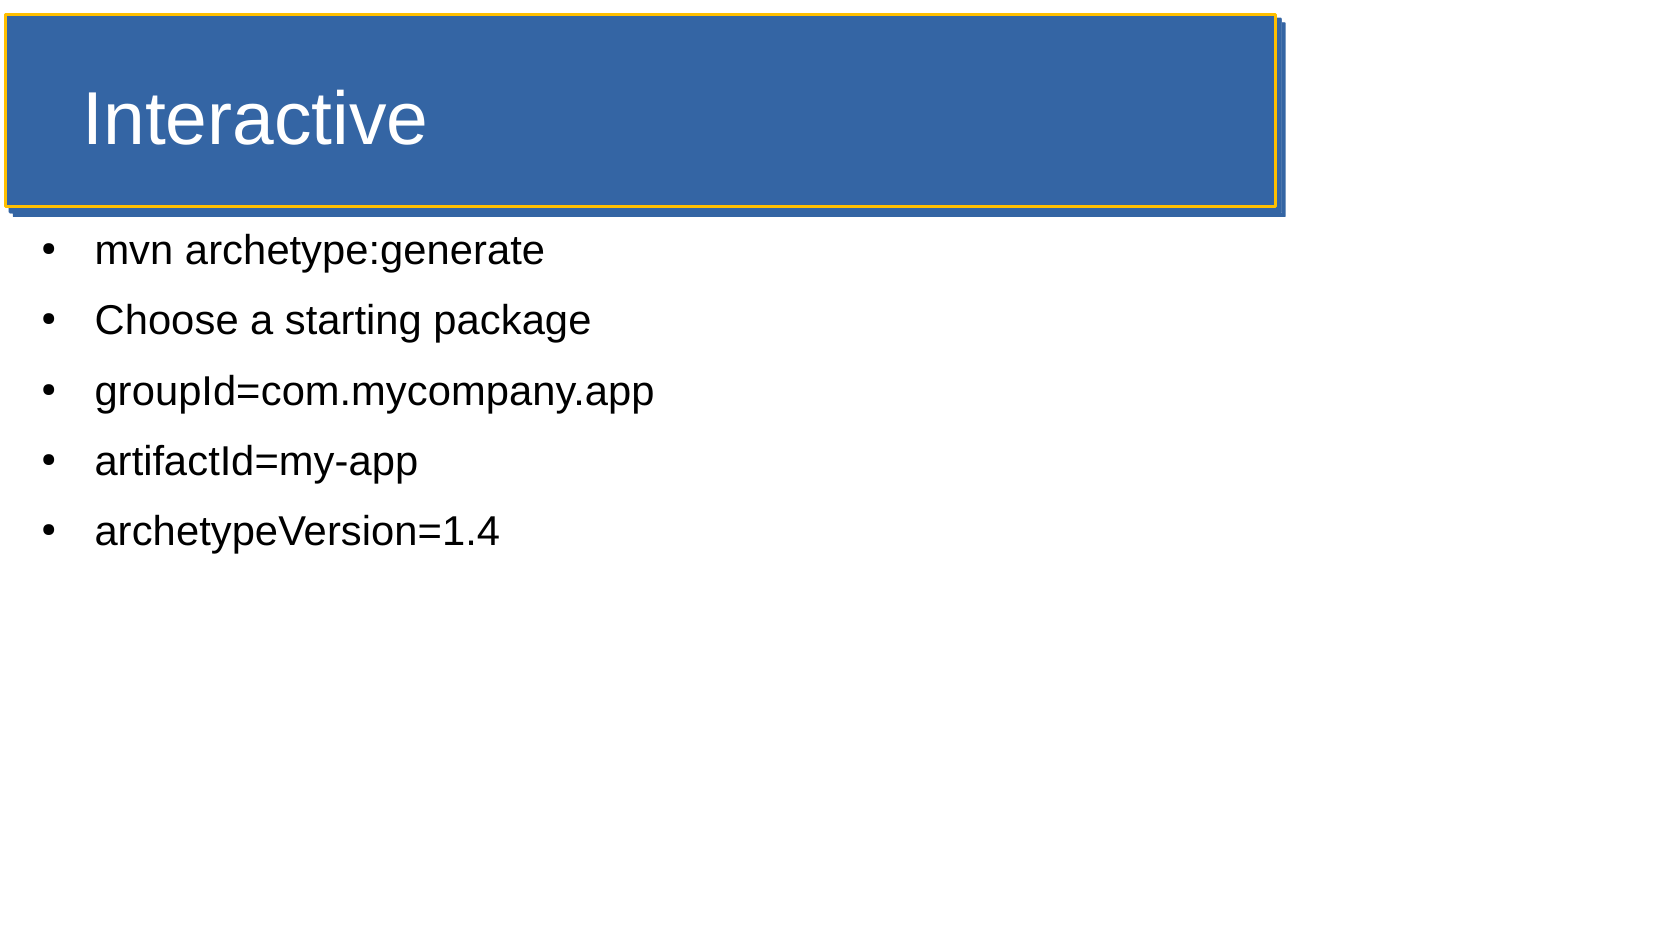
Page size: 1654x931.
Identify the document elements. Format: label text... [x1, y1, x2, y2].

title Interactive [82, 44, 1235, 192]
list mvn archetype:generate Choose a starting package groupId=com.mycompany.app artifactId=my-app archetypeVersion=1.4 [23, 226, 1501, 788]
